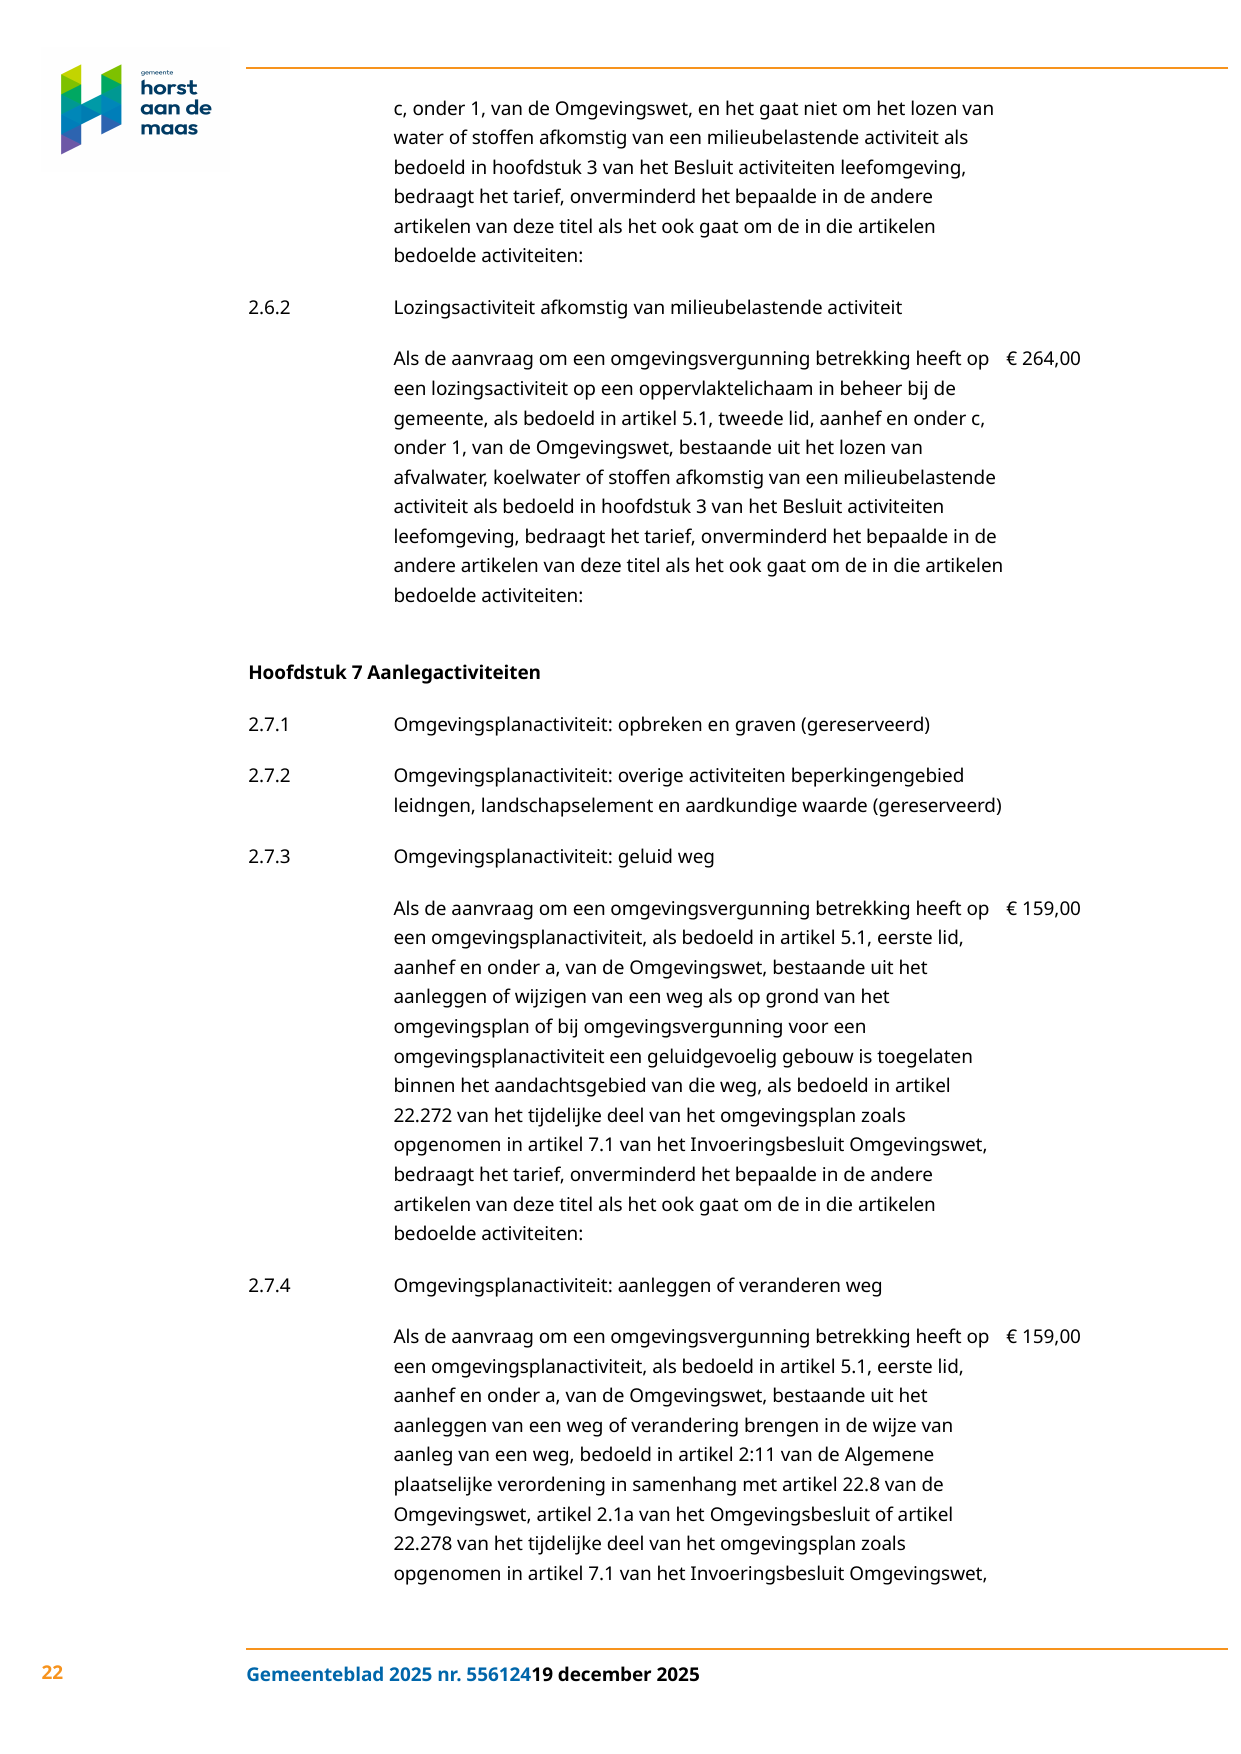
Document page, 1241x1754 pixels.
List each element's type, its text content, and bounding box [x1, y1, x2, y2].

table_cell [393, 608, 1006, 634]
table_cell [248, 737, 393, 762]
table_cell [393, 634, 1006, 659]
table_cell [248, 634, 393, 659]
table_cell [1006, 1298, 1152, 1323]
table_cell c, onder 1, van de Omgevingswet, en het gaat niet om het lozen van water of stoffen afkomstig van een milieubelastende activiteit als bedoeld in hoofdstuk 3 van het Besluit activiteiten leefomgeving, bedraagt het tarief, onverminderd het bepaalde in de andere artikelen van deze titel als het ook gaat om de in die artikelen bedoelde activiteiten: [393, 95, 1006, 268]
table_cell € 159,00 [1006, 1323, 1152, 1586]
table_cell [393, 685, 1006, 711]
table_cell 2.7.4 [248, 1272, 393, 1297]
table_cell [248, 869, 393, 895]
table_cell [393, 737, 1006, 762]
table_cell [1006, 1246, 1152, 1272]
table_cell [393, 320, 1006, 346]
table_cell Als de aanvraag om een omgevingsvergunning betrekking heeft op een omgevingsplanactiviteit, als bedoeld in artikel 5.1, eerste lid, aanhef en onder a, van de Omgevingswet, bestaande uit het aanleggen van een weg of verandering brengen in de wijze van aanleg van een weg, bedoeld in artikel 2:11 van de Algemene plaatselijke verordening in samenhang met artikel 22.8 van de Omgevingswet, artikel 2.1a van het Omgevingsbesluit of artikel 22.278 van het tijdelijke deel van het omgevingsplan zoals opgenomen in artikel 7.1 van het Invoeringsbesluit Omgevingswet, [393, 1323, 1006, 1586]
picture [41, 47, 231, 172]
table_cell [248, 1298, 393, 1323]
table_cell [248, 895, 393, 1246]
table_cell [1006, 711, 1152, 737]
table_cell [248, 818, 393, 843]
table_cell Omgevingsplanactiviteit: opbreken en graven (gereserveerd) [393, 711, 1006, 737]
table_cell 2.7.3 [248, 844, 393, 869]
table_cell [1006, 320, 1152, 346]
table_cell [248, 608, 393, 634]
table_cell [1006, 294, 1152, 320]
table_cell [1006, 1272, 1152, 1297]
table_cell [1006, 95, 1152, 268]
table_cell Als de aanvraag om een omgevingsvergunning betrekking heeft op een lozingsactiviteit op een oppervlaktelichaam in beheer bij de gemeente, als bedoeld in artikel 5.1, tweede lid, aanhef en onder c, onder 1, van de Omgevingswet, bestaande uit het lozen van afvalwater, koelwater of stoffen afkomstig van een milieubelastende activiteit als bedoeld in hoofdstuk 3 van het Besluit activiteiten leefomgeving, bedraagt het tarief, onverminderd het bepaalde in de andere artikelen van deze titel als het ook gaat om de in die artikelen bedoelde activiteiten: [393, 346, 1006, 608]
table_cell [248, 1323, 393, 1586]
table_cell Lozingsactiviteit afkomstig van milieubelastende activiteit [393, 294, 1006, 320]
table_cell [248, 320, 393, 346]
table_cell [1006, 818, 1152, 843]
table_cell [248, 95, 393, 268]
table_cell [393, 269, 1006, 294]
table_cell [1006, 269, 1152, 294]
table_cell Hoofdstuk 7 Aanlegactiviteiten [248, 660, 1006, 685]
table_cell [248, 269, 393, 294]
table_cell 2.6.2 [248, 294, 393, 320]
table_cell [1006, 660, 1152, 685]
table_cell [393, 1246, 1006, 1272]
table_cell 2.7.1 [248, 711, 393, 737]
table_cell [1006, 634, 1152, 659]
table_cell Als de aanvraag om een omgevingsvergunning betrekking heeft op een omgevingsplanactiviteit, als bedoeld in artikel 5.1, eerste lid, aanhef en onder a, van de Omgevingswet, bestaande uit het aanleggen of wijzigen van een weg als op grond van het omgevingsplan of bij omgevingsvergunning voor een omgevingsplanactiviteit een geluidgevoelig gebouw is toegelaten binnen het aandachtsgebied van die weg, als bedoeld in artikel 22.272 van het tijdelijke deel van het omgevingsplan zoals opgenomen in artikel 7.1 van het Invoeringsbesluit Omgevingswet, bedraagt het tarief, onverminderd het bepaalde in de andere artikelen van deze titel als het ook gaat om de in die artikelen bedoelde activiteiten: [393, 895, 1006, 1246]
table_cell [248, 685, 393, 711]
table_cell 2.7.2 [248, 763, 393, 818]
table_cell [393, 1298, 1006, 1323]
table_cell [248, 1246, 393, 1272]
table_cell Omgevingsplanactiviteit: aanleggen of veranderen weg [393, 1272, 1006, 1297]
table_cell [1006, 737, 1152, 762]
table_cell [1006, 869, 1152, 895]
table_cell [393, 818, 1006, 843]
table_cell € 159,00 [1006, 895, 1152, 1246]
table_cell [1006, 844, 1152, 869]
table_cell € 264,00 [1006, 346, 1152, 608]
table_cell [248, 346, 393, 608]
table_cell [1006, 685, 1152, 711]
table_cell [393, 869, 1006, 895]
table_cell [1006, 608, 1152, 634]
table_cell [1006, 763, 1152, 818]
table_cell Omgevingsplanactiviteit: overige activiteiten beperkingengebied leidngen, landschapselement en aardkundige waarde (gereserveerd) [393, 763, 1006, 818]
table_cell Omgevingsplanactiviteit: geluid weg [393, 844, 1006, 869]
